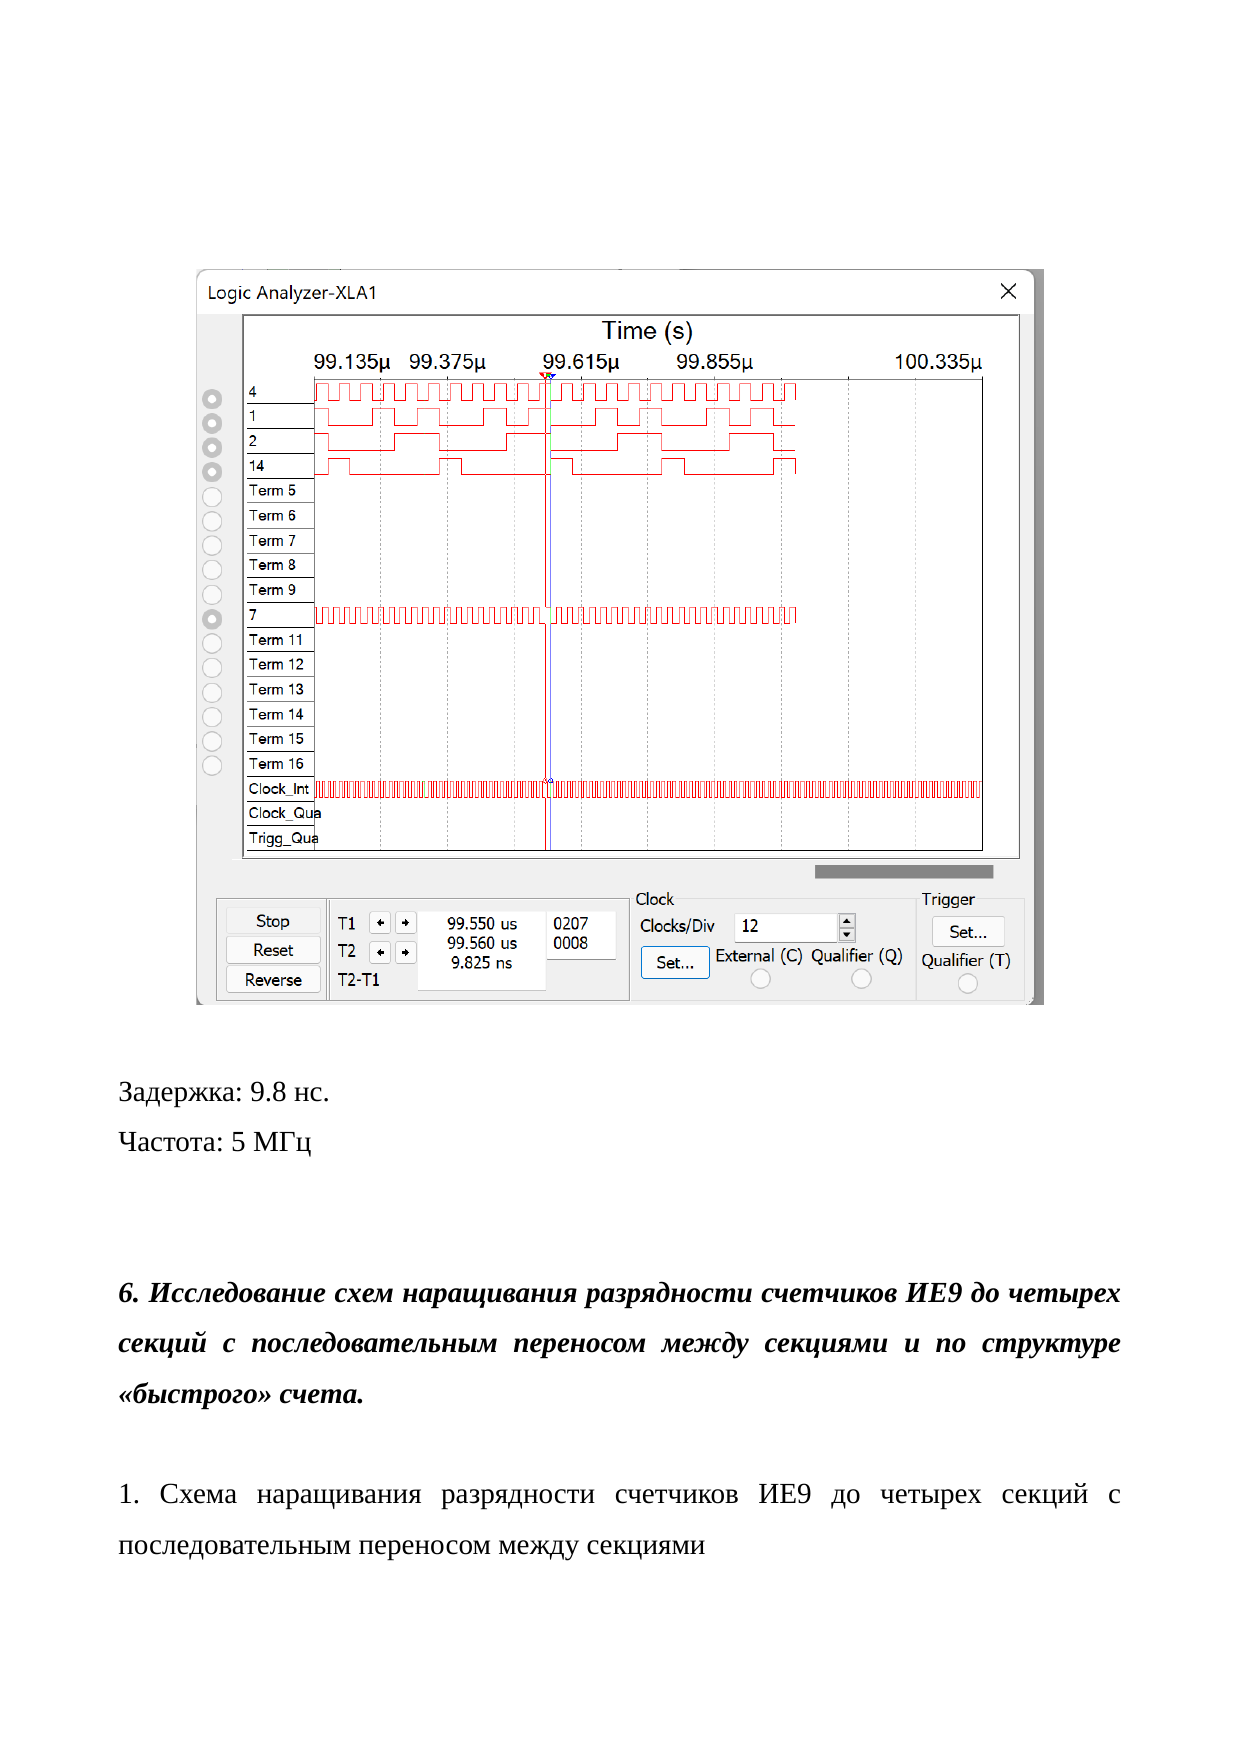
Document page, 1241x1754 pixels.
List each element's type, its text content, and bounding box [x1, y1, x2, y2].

text Задержка: 9.8 нс. [118, 1074, 1122, 1108]
text Частота: 5 МГц [118, 1124, 1122, 1158]
picture [196, 269, 1044, 1005]
text 6. Исследование схем наращивания разрядности счетчиков ИЕ9 до четырех секций с последовательным переносом между секциями и по структуре «быстрого» счета. [118, 1275, 1122, 1409]
text 1. Схема наращивания разрядности счетчиков ИЕ9 до четырех секций с последовательным переносом между секциями [118, 1477, 1122, 1560]
